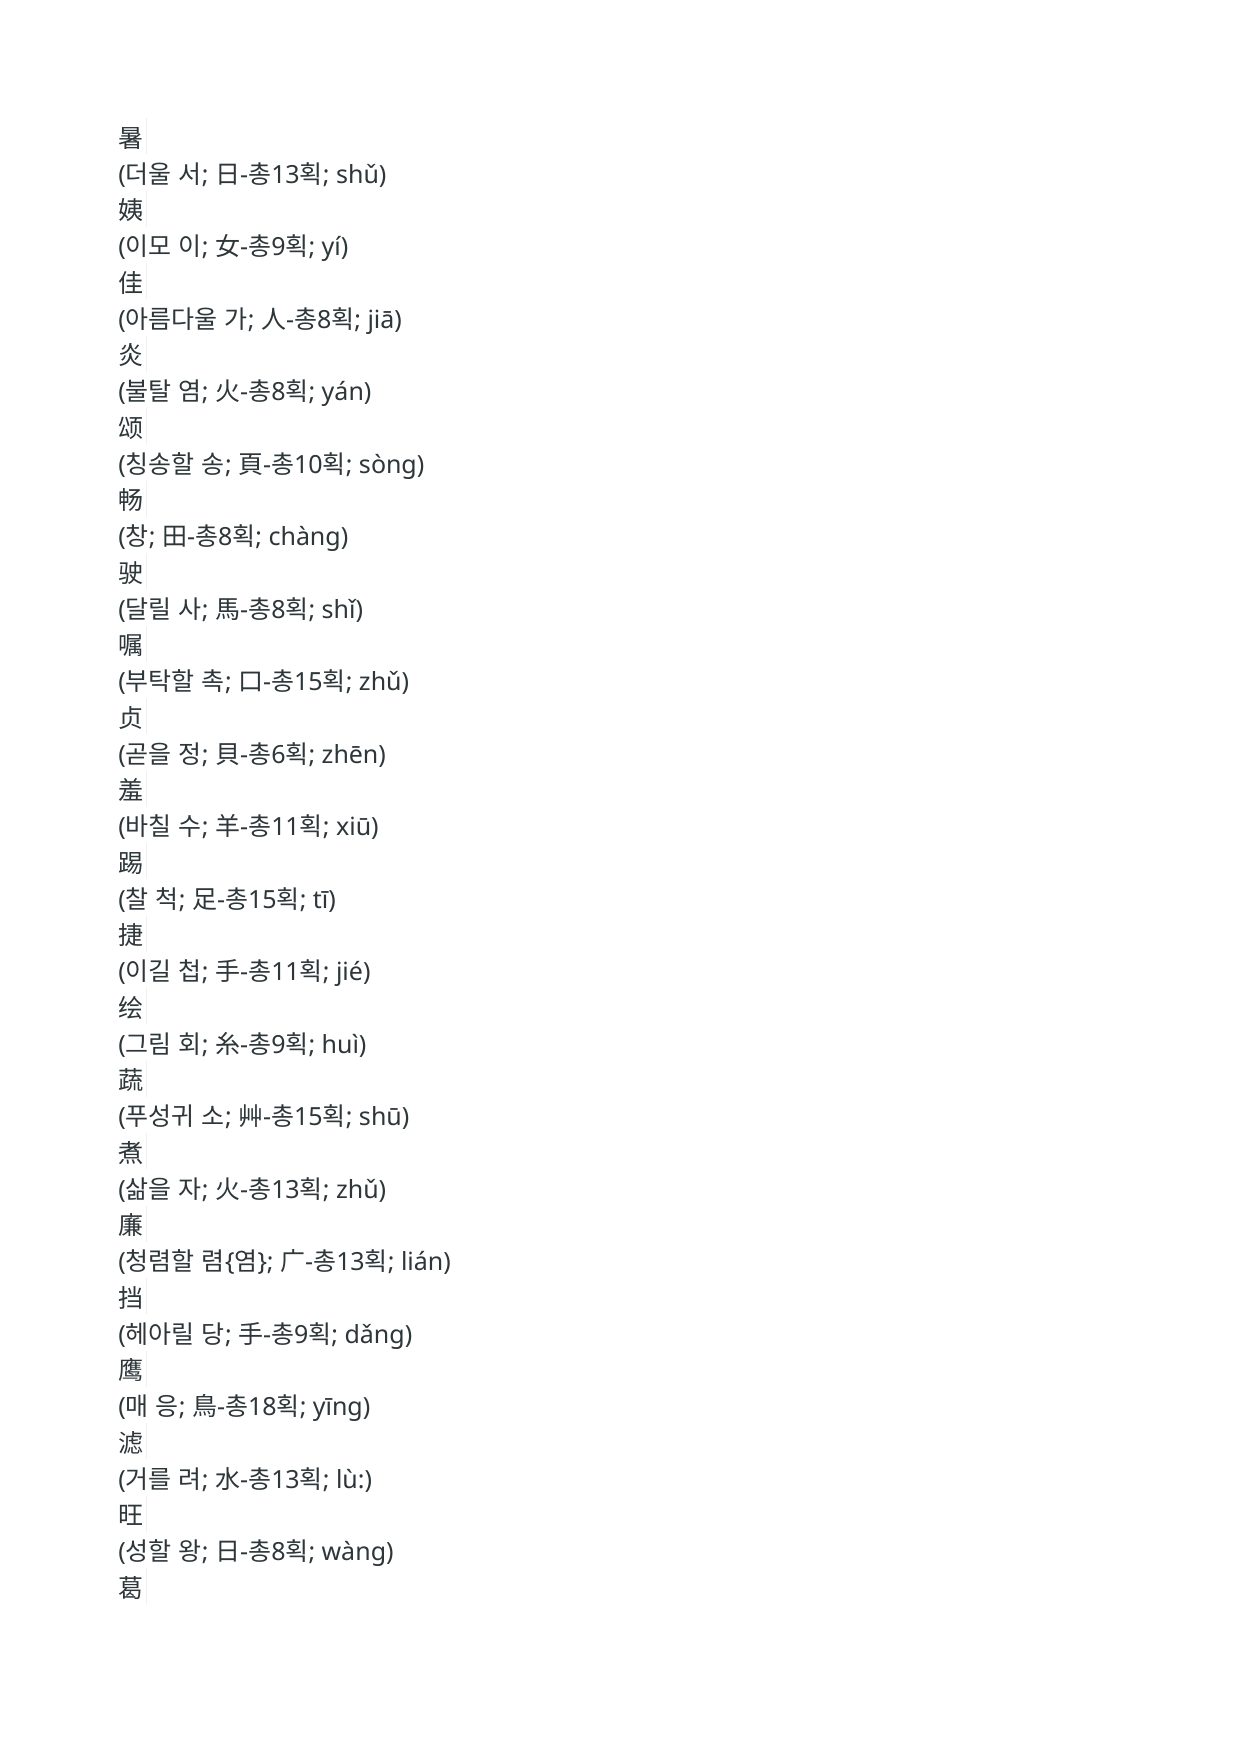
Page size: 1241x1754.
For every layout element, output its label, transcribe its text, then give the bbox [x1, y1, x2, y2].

text [147, 553, 1122, 589]
text [147, 118, 1122, 154]
text [147, 1423, 1122, 1459]
text [147, 843, 1122, 879]
text (헤아릴 당; ⼿-총9획; dǎng) [118, 1314, 1122, 1351]
text [147, 1133, 1122, 1169]
text 暑 [118, 118, 146, 154]
text 挡 [118, 1278, 146, 1314]
text (바칠 수; ⽺-총11획; xiū) [118, 807, 1122, 843]
text 廉 [118, 1206, 146, 1242]
text 捷 [118, 916, 146, 952]
text 旺 [118, 1496, 146, 1532]
text [147, 1568, 1122, 1604]
text [147, 1351, 1122, 1387]
text (곧을 정; ⾙-총6획; zhēn) [118, 734, 1122, 771]
text (찰 척; ⾜-총15획; tī) [118, 879, 1122, 916]
text 炎 [118, 336, 146, 372]
text (푸성귀 소; ⾋-총15획; shū) [118, 1097, 1122, 1133]
text 颂 [118, 408, 146, 444]
text (매 응; ⿃-총18획; yīng) [118, 1387, 1122, 1423]
text [147, 988, 1122, 1024]
text (불탈 염; ⽕-총8획; yán) [118, 372, 1122, 408]
text 姨 [118, 191, 146, 227]
text [147, 626, 1122, 662]
text (칭송할 송; ⾴-총10획; sòng) [118, 444, 1122, 481]
text 佳 [118, 263, 146, 299]
text 煮 [118, 1133, 146, 1169]
text 滤 [118, 1423, 146, 1459]
text (청렴할 렴{염}; ⼴-총13획; lián) [118, 1242, 1122, 1278]
text [147, 191, 1122, 227]
text (창; ⽥-총8획; chàng) [118, 517, 1122, 553]
text (더울 서; ⽇-총13획; shǔ) [118, 154, 1122, 191]
text (성할 왕; ⽇-총8획; wàng) [118, 1532, 1122, 1568]
text [147, 698, 1122, 734]
text [147, 408, 1122, 444]
text 葛 [118, 1568, 146, 1604]
text 鹰 [118, 1351, 146, 1387]
text [147, 916, 1122, 952]
text [147, 1061, 1122, 1097]
text (부탁할 촉; ⼝-총15획; zhǔ) [118, 662, 1122, 698]
text 贞 [118, 698, 146, 734]
text (삶을 자; ⽕-총13획; zhǔ) [118, 1169, 1122, 1206]
text 畅 [118, 481, 146, 517]
text [147, 1496, 1122, 1532]
text (이길 첩; ⼿-총11획; jié) [118, 952, 1122, 988]
text [147, 336, 1122, 372]
text 羞 [118, 771, 146, 807]
text (아름다울 가; ⼈-총8획; jiā) [118, 299, 1122, 336]
text [147, 1278, 1122, 1314]
text (이모 이; ⼥-총9획; yí) [118, 227, 1122, 263]
text (그림 회; ⽷-총9획; huì) [118, 1024, 1122, 1061]
text (달릴 사; ⾺-총8획; shǐ) [118, 589, 1122, 626]
text 蔬 [118, 1061, 146, 1097]
text [147, 263, 1122, 299]
text 踢 [118, 843, 146, 879]
text 驶 [118, 553, 146, 589]
text 绘 [118, 988, 146, 1024]
text [147, 771, 1122, 807]
text (거를 려; ⽔-총13획; lù:) [118, 1459, 1122, 1496]
text [147, 1206, 1122, 1242]
text [147, 481, 1122, 517]
text 嘱 [118, 626, 146, 662]
